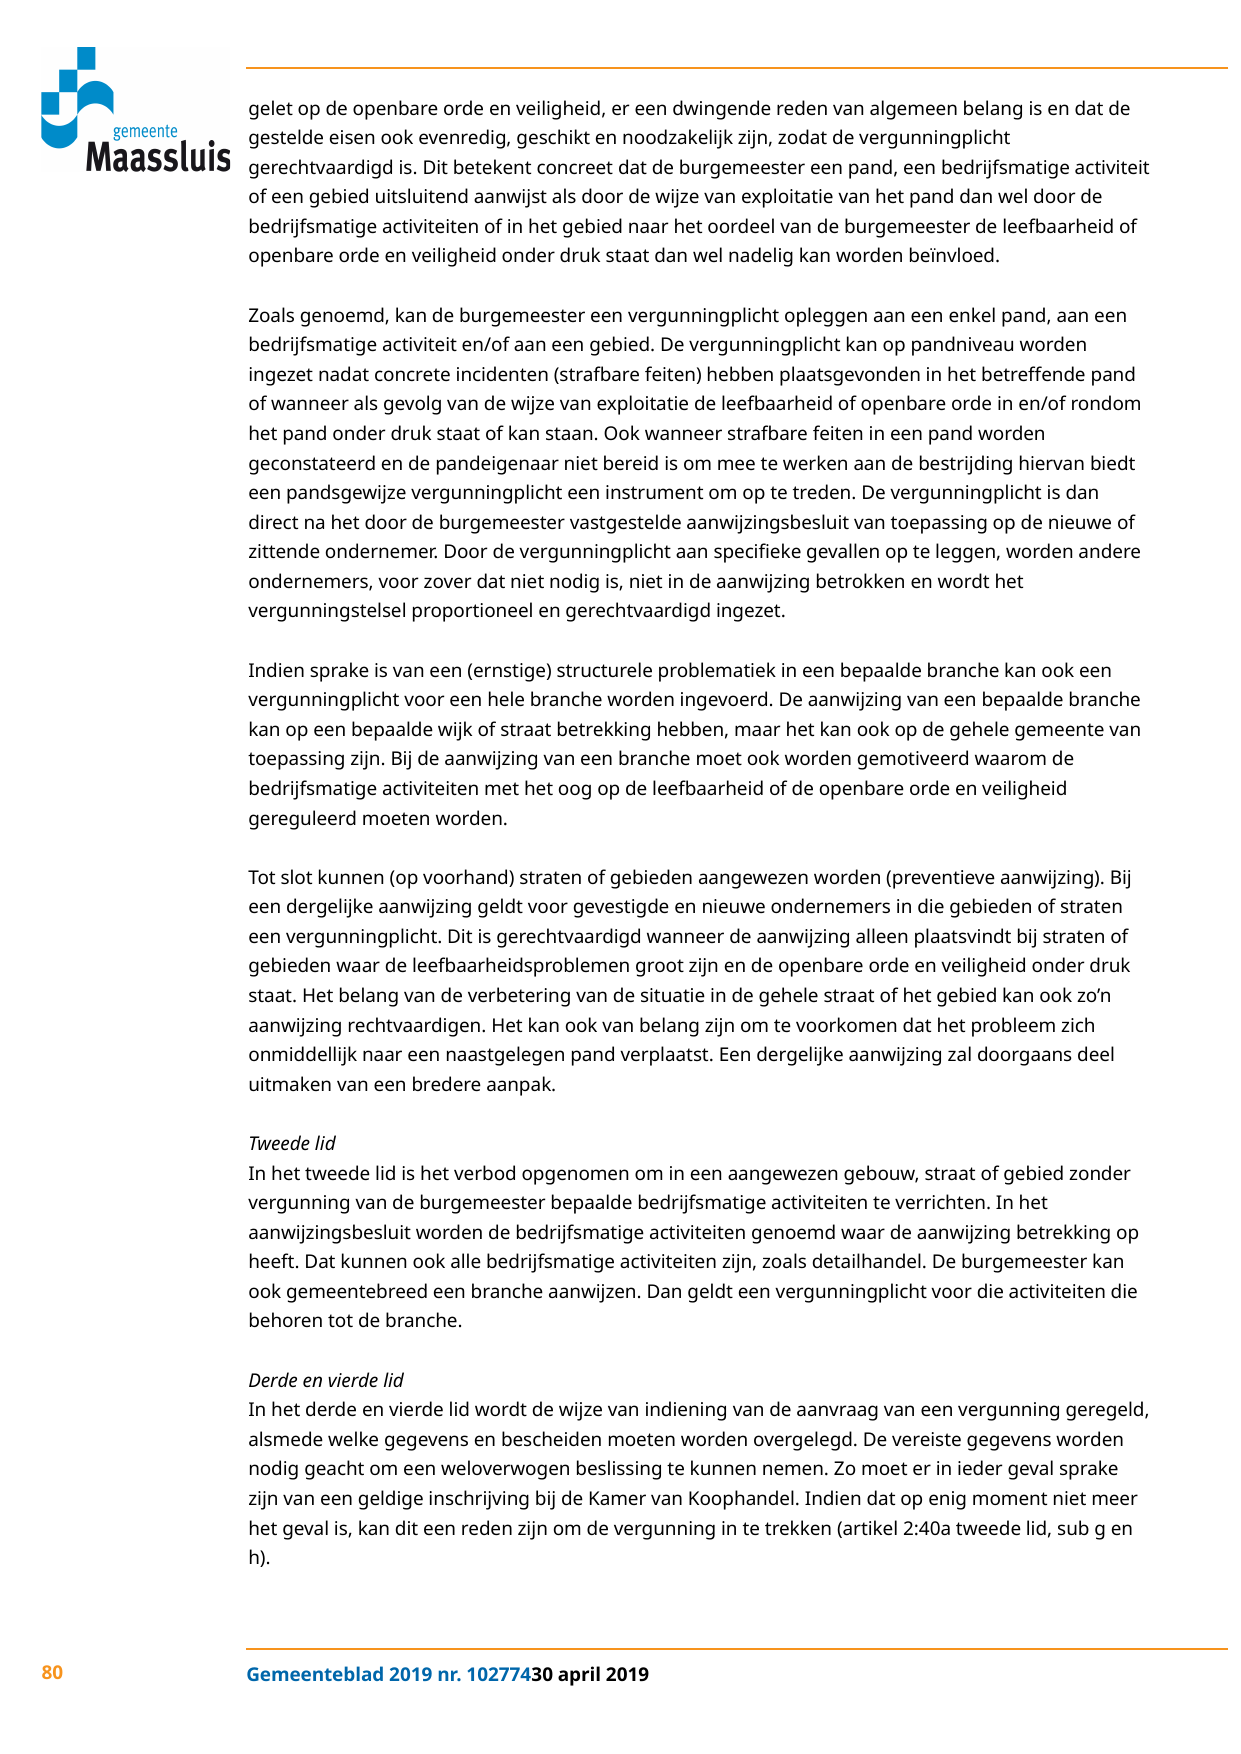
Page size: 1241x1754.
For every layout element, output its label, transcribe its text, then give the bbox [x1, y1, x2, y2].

text Tot slot kunnen (op voorhand) straten of gebieden aangewezen worden (preventieve aanwijzing). Bij een dergelijke aanwijzing geldt voor gevestigde en nieuwe ondernemers in die gebieden of straten een vergunningplicht. Dit is gerechtvaardigd wanneer de aanwijzing alleen plaatsvindt bij straten of gebieden waar de leefbaarheidsproblemen groot zijn en de openbare orde en veiligheid onder druk staat. Het belang van de verbetering van de situatie in de gehele straat of het gebied kan ook zo’n aanwijzing rechtvaardigen. Het kan ook van belang zijn om te voorkomen dat het probleem zich onmiddellijk naar een naastgelegen pand verplaatst. Een dergelijke aanwijzing zal doorgaans deel uitmaken van een bredere aanpak. [248, 864, 1152, 1097]
text Indien sprake is van een (ernstige) structurele problematiek in een bepaalde branche kan ook een vergunningplicht voor een hele branche worden ingevoerd. De aanwijzing van een bepaalde branche kan op een bepaalde wijk of straat betrekking hebben, maar het kan ook op de gehele gemeente van toepassing zijn. Bij de aanwijzing van een branche moet ook worden gemotiveerd waarom de bedrijfsmatige activiteiten met het oog op de leefbaarheid of de openbare orde en veiligheid gereguleerd moeten worden. [248, 657, 1152, 831]
text Tweede lid [248, 1130, 1152, 1156]
text In het tweede lid is het verbod opgenomen om in een aangewezen gebouw, straat of gebied zonder vergunning van de burgemeester bepaalde bedrijfsmatige activiteiten te verrichten. In het aanwijzingsbesluit worden de bedrijfsmatige activiteiten genoemd waar de aanwijzing betrekking op heeft. Dat kunnen ook alle bedrijfsmatige activiteiten zijn, zoals detailhandel. De burgemeester kan ook gemeentebreed een branche aanwijzen. Dan geldt een vergunningplicht voor die activiteiten die behoren tot de branche. [248, 1160, 1152, 1333]
text In het derde en vierde lid wordt de wijze van indiening van de aanvraag van een vergunning geregeld, alsmede welke gegevens en bescheiden moeten worden overgelegd. De vereiste gegevens worden nodig geacht om een weloverwogen beslissing te kunnen nemen. Zo moet er in ieder geval sprake zijn van een geldige inschrijving bij de Kamer van Koophandel. Indien dat op enig moment niet meer het geval is, kan dit een reden zijn om de vergunning in te trekken (artikel 2:40a tweede lid, sub g en h). [248, 1396, 1152, 1570]
text Derde en vierde lid [248, 1367, 1152, 1393]
picture [41, 47, 231, 172]
text gelet op de openbare orde en veiligheid, er een dwingende reden van algemeen belang is en dat de gestelde eisen ook evenredig, geschikt en noodzakelijk zijn, zodat de vergunningplicht gerechtvaardigd is. Dit betekent concreet dat de burgemeester een pand, een bedrijfsmatige activiteit of een gebied uitsluitend aanwijst als door de wijze van exploitatie van het pand dan wel door de bedrijfsmatige activiteiten of in het gebied naar het oordeel van de burgemeester de leefbaarheid of openbare orde en veiligheid onder druk staat dan wel nadelig kan worden beïnvloed. [248, 95, 1152, 268]
text Zoals genoemd, kan de burgemeester een vergunningplicht opleggen aan een enkel pand, aan een bedrijfsmatige activiteit en/of aan een gebied. De vergunningplicht kan op pandniveau worden ingezet nadat concrete incidenten (strafbare feiten) hebben plaatsgevonden in het betreffende pand of wanneer als gevolg van de wijze van exploitatie de leefbaarheid of openbare orde in en/of rondom het pand onder druk staat of kan staan. Ook wanneer strafbare feiten in een pand worden geconstateerd en de pandeigenaar niet bereid is om mee te werken aan de bestrijding hiervan biedt een pandsgewijze vergunningplicht een instrument om op te treden. De vergunningplicht is dan direct na het door de burgemeester vastgestelde aanwijzingsbesluit van toepassing op de nieuwe of zittende ondernemer. Door de vergunningplicht aan specifieke gevallen op te leggen, worden andere ondernemers, voor zover dat niet nodig is, niet in de aanwijzing betrokken en wordt het vergunningstelsel proportioneel en gerechtvaardigd ingezet. [248, 302, 1152, 623]
picture [41, 47, 77, 92]
